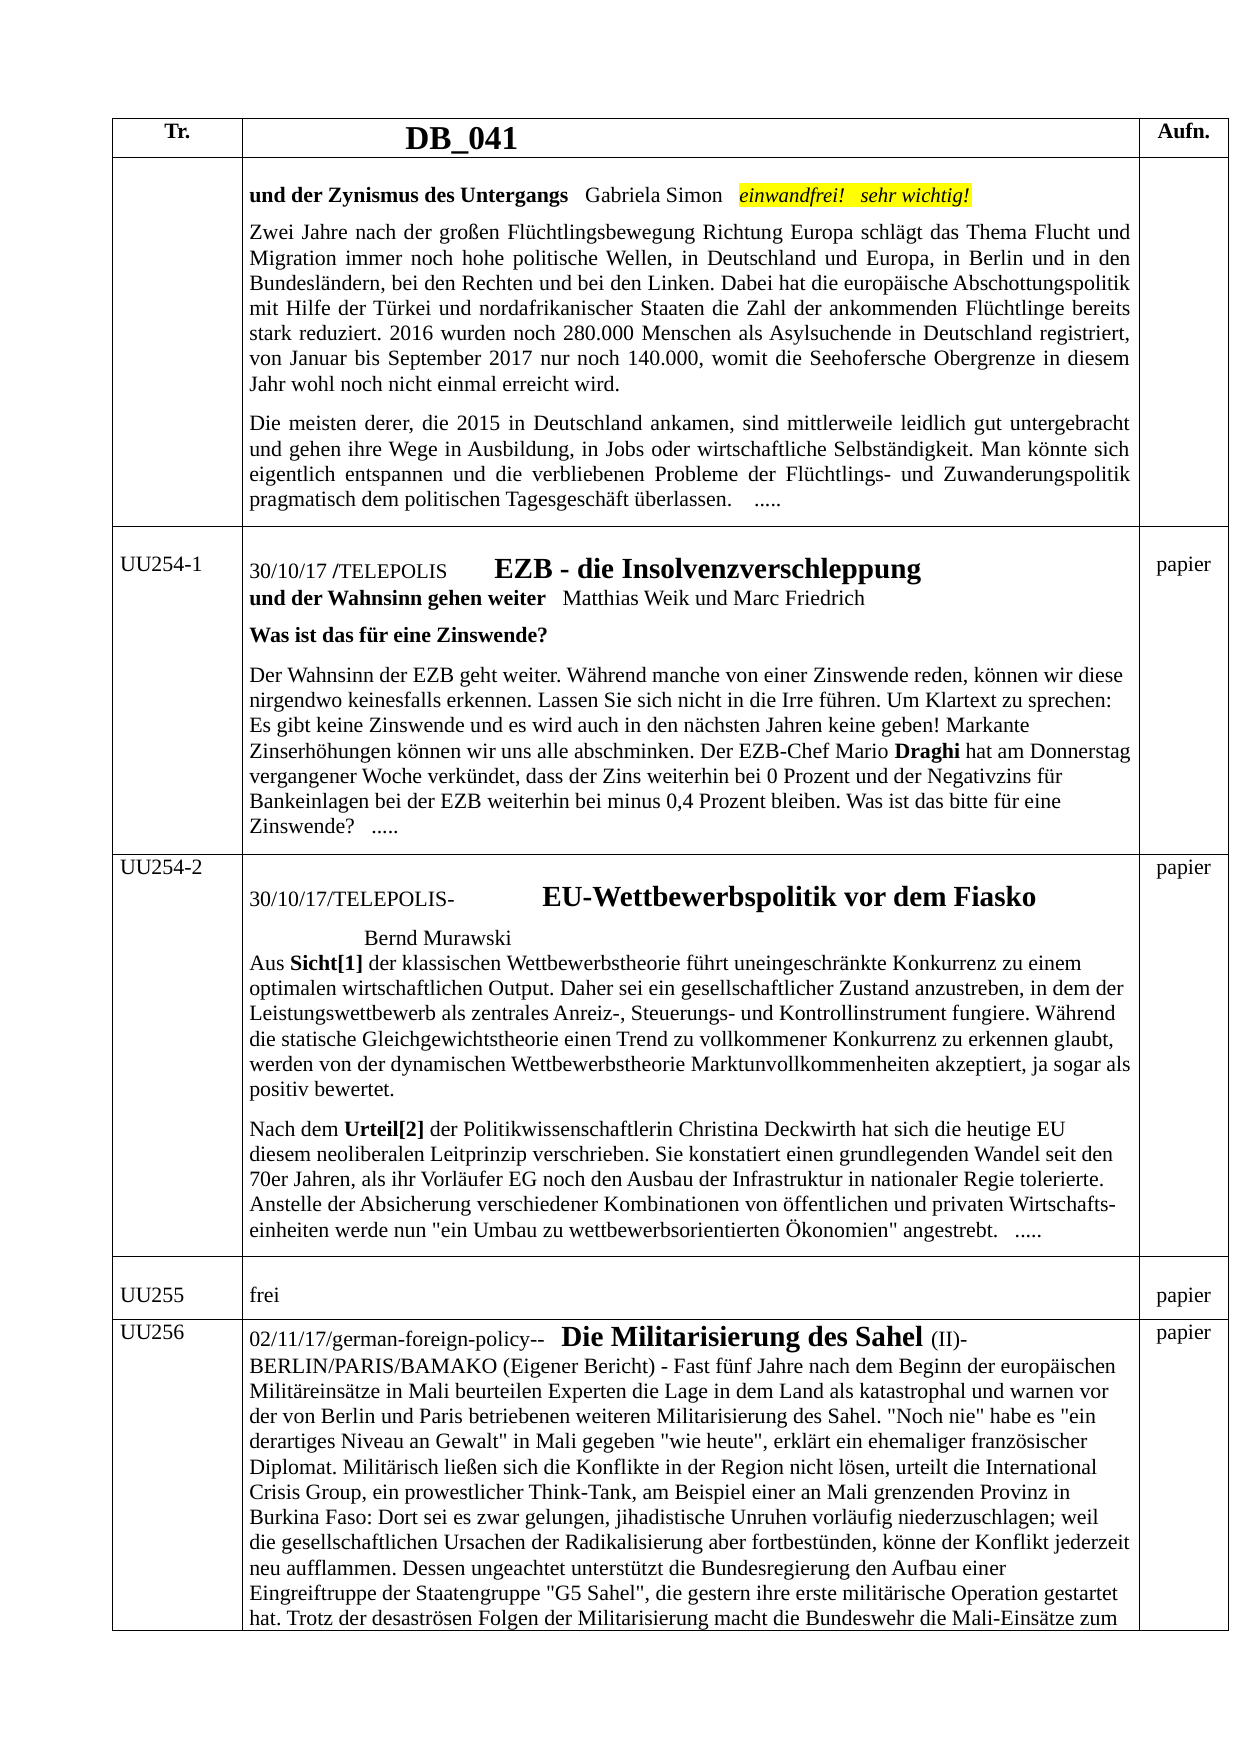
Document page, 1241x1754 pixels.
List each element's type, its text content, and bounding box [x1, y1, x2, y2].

table_cell papier [1140, 1320, 1228, 1630]
table_cell papier [1140, 1257, 1228, 1319]
table_header Tr. [113, 119, 242, 157]
table_cell 30/10/17/TELEPOLIS- EU-Wettbewerbspolitik vor dem Fiasko Bernd Murawski Aus Sicht[1] der klassischen Wettbewerbstheorie führt uneingeschränkte Konkurrenz zu einem optimalen wirtschaftlichen Output. Daher sei ein gesellschaftlicher Zustand anzustreben, in dem der Leistungswettbewerb als zentrales Anreiz-, Steuerungs- und Kontrollinstrument fungiere. Während die statische Gleichgewichtstheorie einen Trend zu vollkommener Konkurrenz zu erkennen glaubt, werden von der dynamischen Wettbewerbstheorie Marktunvollkommenheiten akzeptiert, ja sogar als positiv bewertet. Nach dem Urteil[2] der Politikwissenschaftlerin Christina Deckwirth hat sich die heutige EU diesem neoliberalen Leitprinzip verschrieben. Sie konstatiert einen grundlegenden Wandel seit den 70er Jahren, als ihr Vorläufer EG noch den Ausbau der Infrastruktur in nationaler Regie tolerierte. Anstelle der Absicherung verschiedener Kombinationen von öffentlichen und privaten Wirtschafts-einheiten werde nun "ein Umbau zu wettbewerbsorientierten Ökonomien" angestrebt. ..... [243, 855, 1139, 1256]
table_cell 30/10/17 /TELEPOLIS EZB - die Insolvenzverschleppung und der Wahnsinn gehen weiter Matthias Weik und Marc Friedrich Was ist das für eine Zinswende? Der Wahnsinn der EZB geht weiter. Während manche von einer Zinswende reden, können wir diese nirgendwo keinesfalls erkennen. Lassen Sie sich nicht in die Irre führen. Um Klartext zu sprechen: Es gibt keine Zinswende und es wird auch in den nächsten Jahren keine geben! Markante Zinserhöhungen können wir uns alle abschminken. Der EZB-Chef Mario Draghi hat am Donnerstag vergangener Woche verkündet, dass der Zins weiterhin bei 0 Prozent und der Negativzins für Bankeinlagen bei der EZB weiterhin bei minus 0,4 Prozent bleiben. Was ist das bitte für eine Zinswende? ..... [243, 527, 1139, 854]
table_cell papier [1140, 527, 1228, 854]
table_cell UU254-2 [113, 855, 242, 1256]
table_cell [1140, 158, 1228, 526]
table_header DB_041 [243, 119, 1139, 157]
table_cell UU255 [113, 1257, 242, 1319]
table_cell und der Zynismus des Untergangs Gabriela Simon einwandfrei! sehr wichtig! Zwei Jahre nach der großen Flüchtlingsbewegung Richtung Europa schlägt das Thema Flucht und Migration immer noch hohe politische Wellen, in Deutschland und Europa, in Berlin und in den Bundesländern, bei den Rechten und bei den Linken. Dabei hat die europäische Abschottungspolitik mit Hilfe der Türkei und nordafrikanischer Staaten die Zahl der ankommenden Flüchtlinge bereits stark reduziert. 2016 wurden noch 280.000 Menschen als Asylsuchende in Deutschland registriert, von Januar bis September 2017 nur noch 140.000, womit die Seehofersche Obergrenze in diesem Jahr wohl noch nicht einmal erreicht wird. Die meisten derer, die 2015 in Deutschland ankamen, sind mittlerweile leidlich gut untergebracht und gehen ihre Wege in Ausbildung, in Jobs oder wirtschaftliche Selbständigkeit. Man könnte sich eigentlich entspannen und die verbliebenen Probleme der Flüchtlings- und Zuwanderungspolitik pragmatisch dem politischen Tagesgeschäft überlassen. ..... [243, 158, 1139, 526]
table_cell papier [1140, 855, 1228, 1256]
table_cell [113, 158, 242, 526]
table_cell UU254-1 [113, 527, 242, 854]
table_header Aufn. [1140, 119, 1228, 157]
table_cell UU256 [113, 1320, 242, 1630]
table_cell frei [243, 1257, 1139, 1319]
table_cell 02/11/17/german-foreign-policy-- Die Militarisierung des Sahel (II)- BERLIN/PARIS/BAMAKO (Eigener Bericht) - Fast fünf Jahre nach dem Beginn der europäischen Militäreinsätze in Mali beurteilen Experten die Lage in dem Land als katastrophal und warnen vor der von Berlin und Paris betriebenen weiteren Militarisierung des Sahel. "Noch nie" habe es "ein derartiges Niveau an Gewalt" in Mali gegeben "wie heute", erklärt ein ehemaliger französischer Diplomat. Militärisch ließen sich die Konflikte in der Region nicht lösen, urteilt die International Crisis Group, ein prowestlicher Think-Tank, am Beispiel einer an Mali grenzenden Provinz in Burkina Faso: Dort sei es zwar gelungen, jihadistische Unruhen vorläufig niederzuschlagen; weil die gesellschaftlichen Ursachen der Radikalisierung aber fortbestünden, könne der Konflikt jederzeit neu aufflammen. Dessen ungeachtet unterstützt die Bundesregierung den Aufbau einer Eingreiftruppe der Staatengruppe "G5 Sahel", die gestern ihre erste militärische Operation gestartet hat. Trotz der desaströsen Folgen der Militarisierung macht die Bundeswehr die Mali-Einsätze zum [243, 1320, 1139, 1630]
